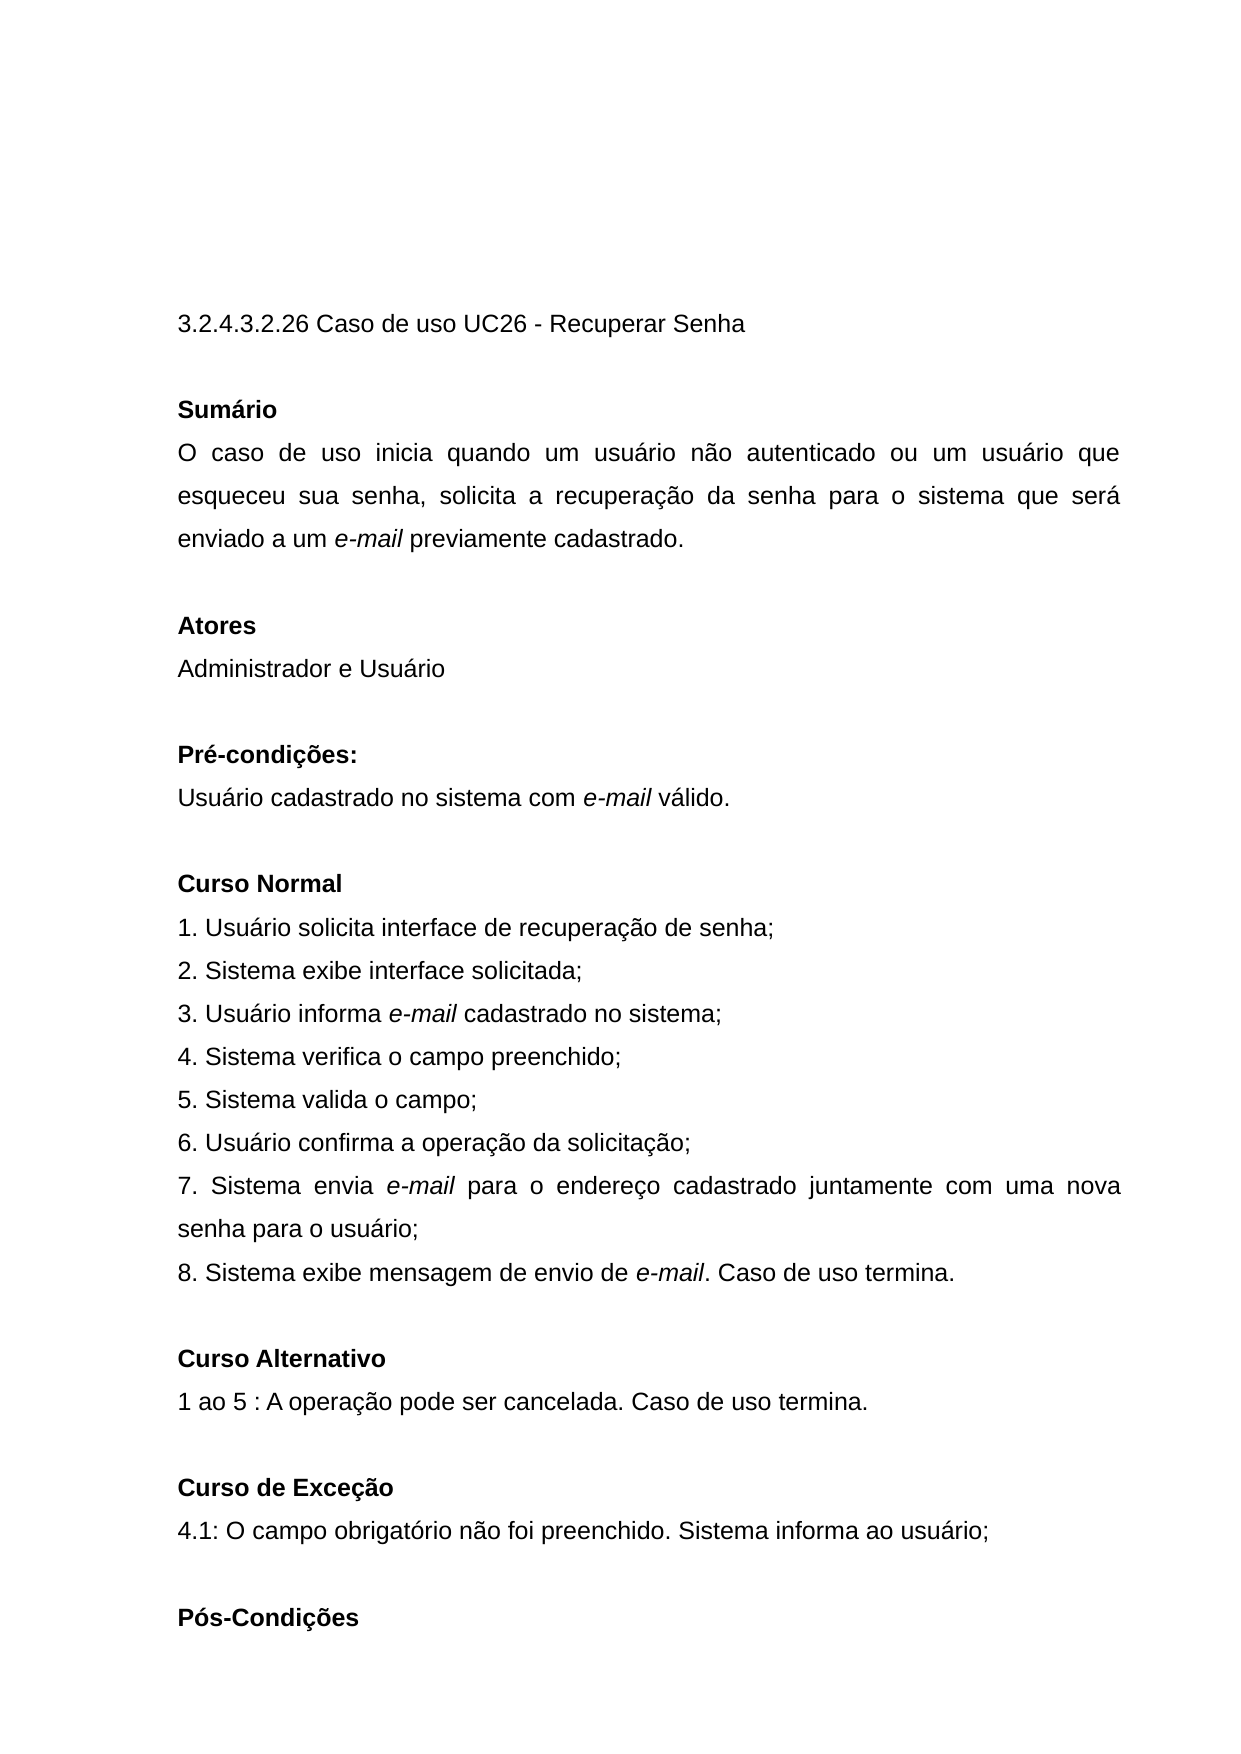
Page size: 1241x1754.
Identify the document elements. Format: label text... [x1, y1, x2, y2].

text 7. Sistema envia e-mail para o endereço cadastrado juntamente com uma nova senha para o usuário; [177, 1171, 1122, 1243]
text Pré-condições: [177, 740, 1122, 769]
text 4.1: O campo obrigatório não foi preenchido. Sistema informa ao usuário; [177, 1516, 1122, 1545]
text 8. Sistema exibe mensagem de envio de e-mail. Caso de uso termina. [177, 1258, 1122, 1286]
text Curso Normal [177, 869, 1122, 898]
text 3. Usuário informa e-mail cadastrado no sistema; [177, 999, 1122, 1028]
text 3.2.4.3.2.26 Caso de uso UC26 - Recuperar Senha [177, 309, 1122, 338]
text 5. Sistema valida o campo; [177, 1085, 1122, 1114]
text Atores [177, 611, 1122, 639]
text Curso de Exceção [177, 1473, 1122, 1502]
text Sumário [177, 395, 1122, 424]
text 1 ao 5 : A operação pode ser cancelada. Caso de uso termina. [177, 1387, 1122, 1416]
text 4. Sistema verifica o campo preenchido; [177, 1042, 1122, 1071]
text O caso de uso inicia quando um usuário não autenticado ou um usuário que esqueceu sua senha, solicita a recuperação da senha para o sistema que será enviado a um e-mail previamente cadastrado. [177, 438, 1122, 553]
text 6. Usuário confirma a operação da solicitação; [177, 1128, 1122, 1157]
text Curso Alternativo [177, 1344, 1122, 1373]
text 2. Sistema exibe interface solicitada; [177, 956, 1122, 984]
text Usuário cadastrado no sistema com e-mail válido. [177, 783, 1122, 812]
text 1. Usuário solicita interface de recuperação de senha; [177, 913, 1122, 941]
text Administrador e Usuário [177, 654, 1122, 683]
text Pós-Condições [177, 1603, 1122, 1631]
